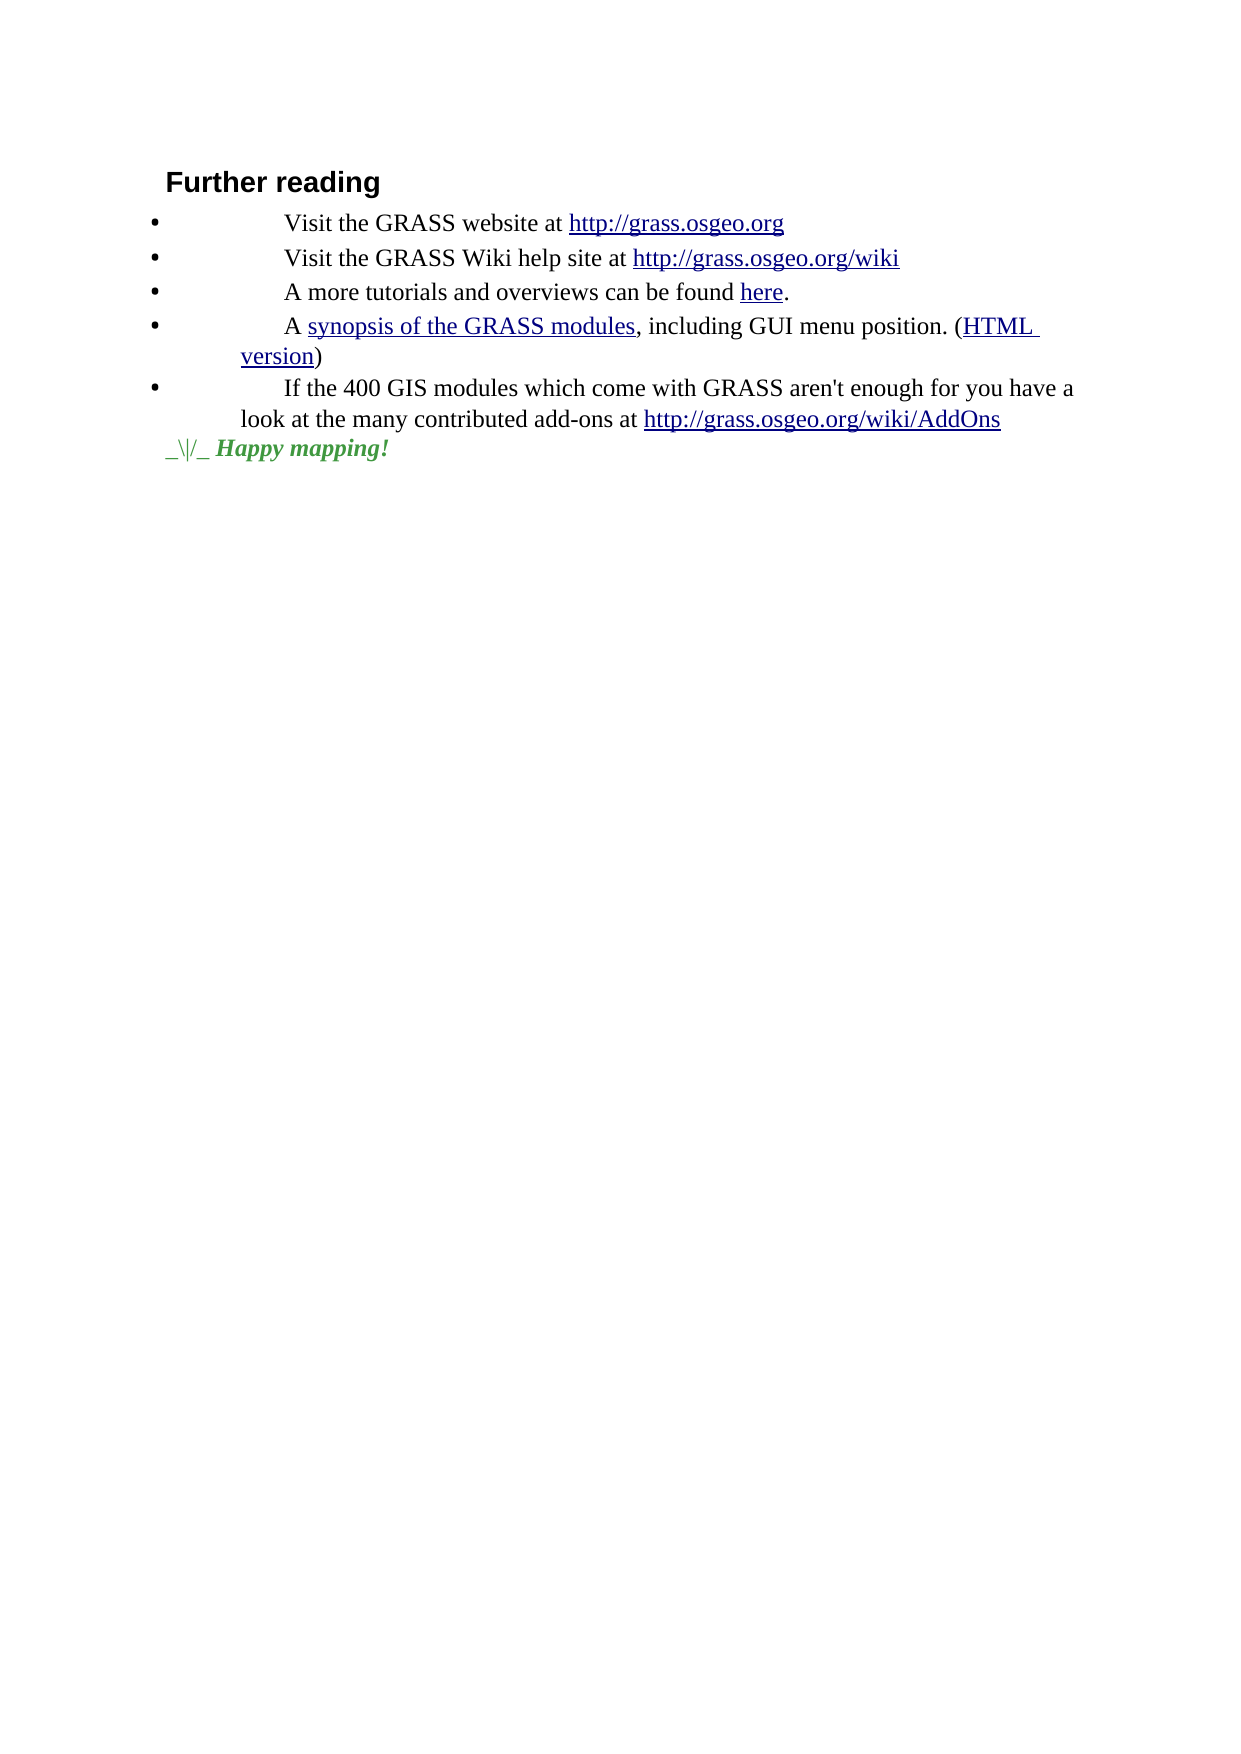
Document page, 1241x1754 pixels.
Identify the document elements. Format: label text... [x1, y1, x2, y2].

list Visit the GRASS website at http://grass.osgeo.org [150, 205, 1075, 239]
list A synopsis of the GRASS modules, including GUI menu position. (HTML version) [150, 307, 1075, 370]
list A more tutorials and overviews can be found here. [150, 273, 1075, 307]
text _\|/_ Happy mapping! [165, 433, 1075, 462]
list If the 400 GIS modules which come with GRASS aren't enough for you have a look at the many contributed add-ons at http://grass.osgeo.org/wiki/AddOns [150, 370, 1075, 433]
subtitle Further reading [165, 165, 1075, 199]
list Visit the GRASS Wiki help site at http://grass.osgeo.org/wiki [150, 239, 1075, 273]
